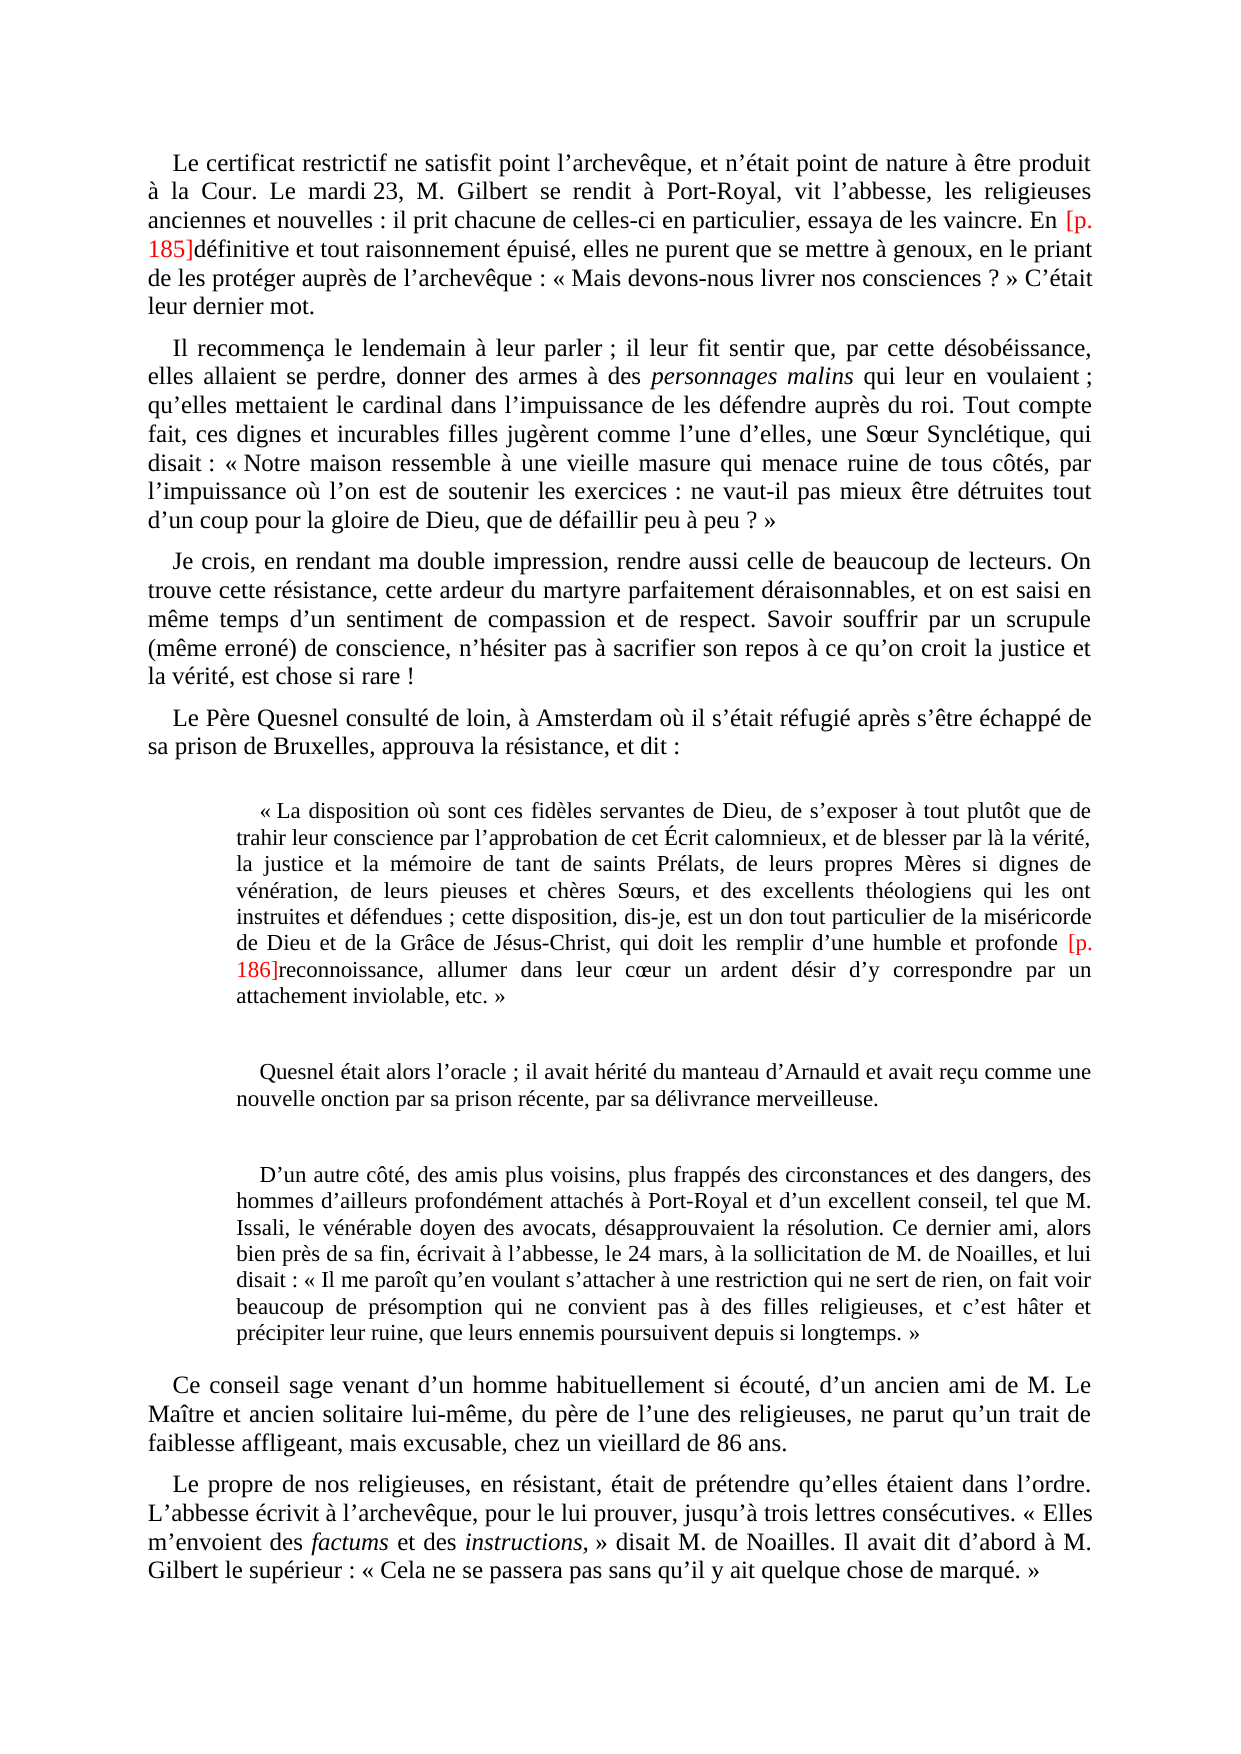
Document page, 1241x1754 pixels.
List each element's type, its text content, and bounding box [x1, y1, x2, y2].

text Il recommença le lendemain à leur parler ; il leur fit sentir que, par cette désobéissance, elles allaient se perdre, donner des armes à des personnages malins qui leur en voulaient ; qu’elles mettaient le cardinal dans l’impuissance de les défendre auprès du roi. Tout compte fait, ces dignes et incurables filles jugèrent comme l’une d’elles, une Sœur Synclétique, qui disait : « Notre maison ressemble à une vieille masure qui menace ruine de tous côtés, par l’impuissance où l’on est de soutenir les exercices : ne vaut-il pas mieux être détruites tout d’un coup pour la gloire de Dieu, que de défaillir peu à peu ? » [148, 333, 1093, 534]
text « La disposition où sont ces fidèles servantes de Dieu, de s’exposer à tout plutôt que de trahir leur conscience par l’approbation de cet Écrit calomnieux, et de blesser par là la vérité, la justice et la mémoire de tant de saints Prélats, de leurs propres Mères si dignes de vénération, de leurs pieuses et chères Sœurs, et des excellents théologiens qui les ont instruites et défendues ; cette disposition, dis-je, est un don tout particulier de la miséricorde de Dieu et de la Grâce de Jésus-Christ, qui doit les remplir d’une humble et profonde [p. 186]reconnoissance, allumer dans leur cœur un ardent désir d’y correspondre par un attachement inviolable, etc. » [236, 798, 1093, 1008]
text Je crois, en rendant ma double impression, rendre aussi celle de beaucoup de lecteurs. On trouve cette résistance, cette ardeur du martyre parfaitement déraisonnables, et on est saisi en même temps d’un sentiment de compassion et de respect. Savoir souffrir par un scrupule (même erroné) de conscience, n’hésiter pas à sacrifier son repos à ce qu’on croit la justice et la vérité, est chose si rare ! [148, 546, 1093, 690]
text Le Père Quesnel consulté de loin, à Amsterdam où il s’était réfugié après s’être échappé de sa prison de Bruxelles, approuva la résistance, et dit : [148, 703, 1093, 760]
text Le certificat restrictif ne satisfit point l’archevêque, et n’était point de nature à être produit à la Cour. Le mardi 23, M. Gilbert se rendit à Port-Royal, vit l’abbesse, les religieuses anciennes et nouvelles : il prit chacune de celles-ci en particulier, essaya de les vaincre. En [p. 185]définitive et tout raisonnement épuisé, elles ne purent que se mettre à genoux, en le priant de les protéger auprès de l’archevêque : « Mais devons-nous livrer nos consciences ? » C’était leur dernier mot. [148, 148, 1093, 320]
text Quesnel était alors l’oracle ; il avait hérité du manteau d’Arnauld et avait reçu comme une nouvelle onction par sa prison récente, par sa délivrance merveilleuse. [236, 1058, 1093, 1111]
text D’un autre côté, des amis plus voisins, plus frappés des circonstances et des dangers, des hommes d’ailleurs profondément attachés à Port-Royal et d’un excellent conseil, tel que M. Issali, le vénérable doyen des avocats, désapprouvaient la résolution. Ce dernier ami, alors bien près de sa fin, écrivait à l’abbesse, le 24 mars, à la sollicitation de M. de Noailles, et lui disait : « Il me paroît qu’en voulant s’attacher à une restriction qui ne sert de rien, on fait voir beaucoup de présomption qui ne convient pas à des filles religieuses, et c’est hâter et précipiter leur ruine, que leurs ennemis poursuivent depuis si longtemps. » [236, 1161, 1093, 1346]
text Le propre de nos religieuses, en résistant, était de prétendre qu’elles étaient dans l’ordre. L’abbesse écrivit à l’archevêque, pour le lui prouver, jusqu’à trois lettres consécutives. « Elles m’envoient des factums et des instructions, » disait M. de Noailles. Il avait dit d’abord à M. Gilbert le supérieur : « Cela ne se passera pas sans qu’il y ait quelque chose de marqué. » [148, 1469, 1093, 1584]
text Ce conseil sage venant d’un homme habituellement si écouté, d’un ancien ami de M. Le Maître et ancien solitaire lui-même, du père de l’une des religieuses, ne parut qu’un trait de faiblesse affligeant, mais excusable, chez un vieillard de 86 ans. [148, 1371, 1093, 1457]
